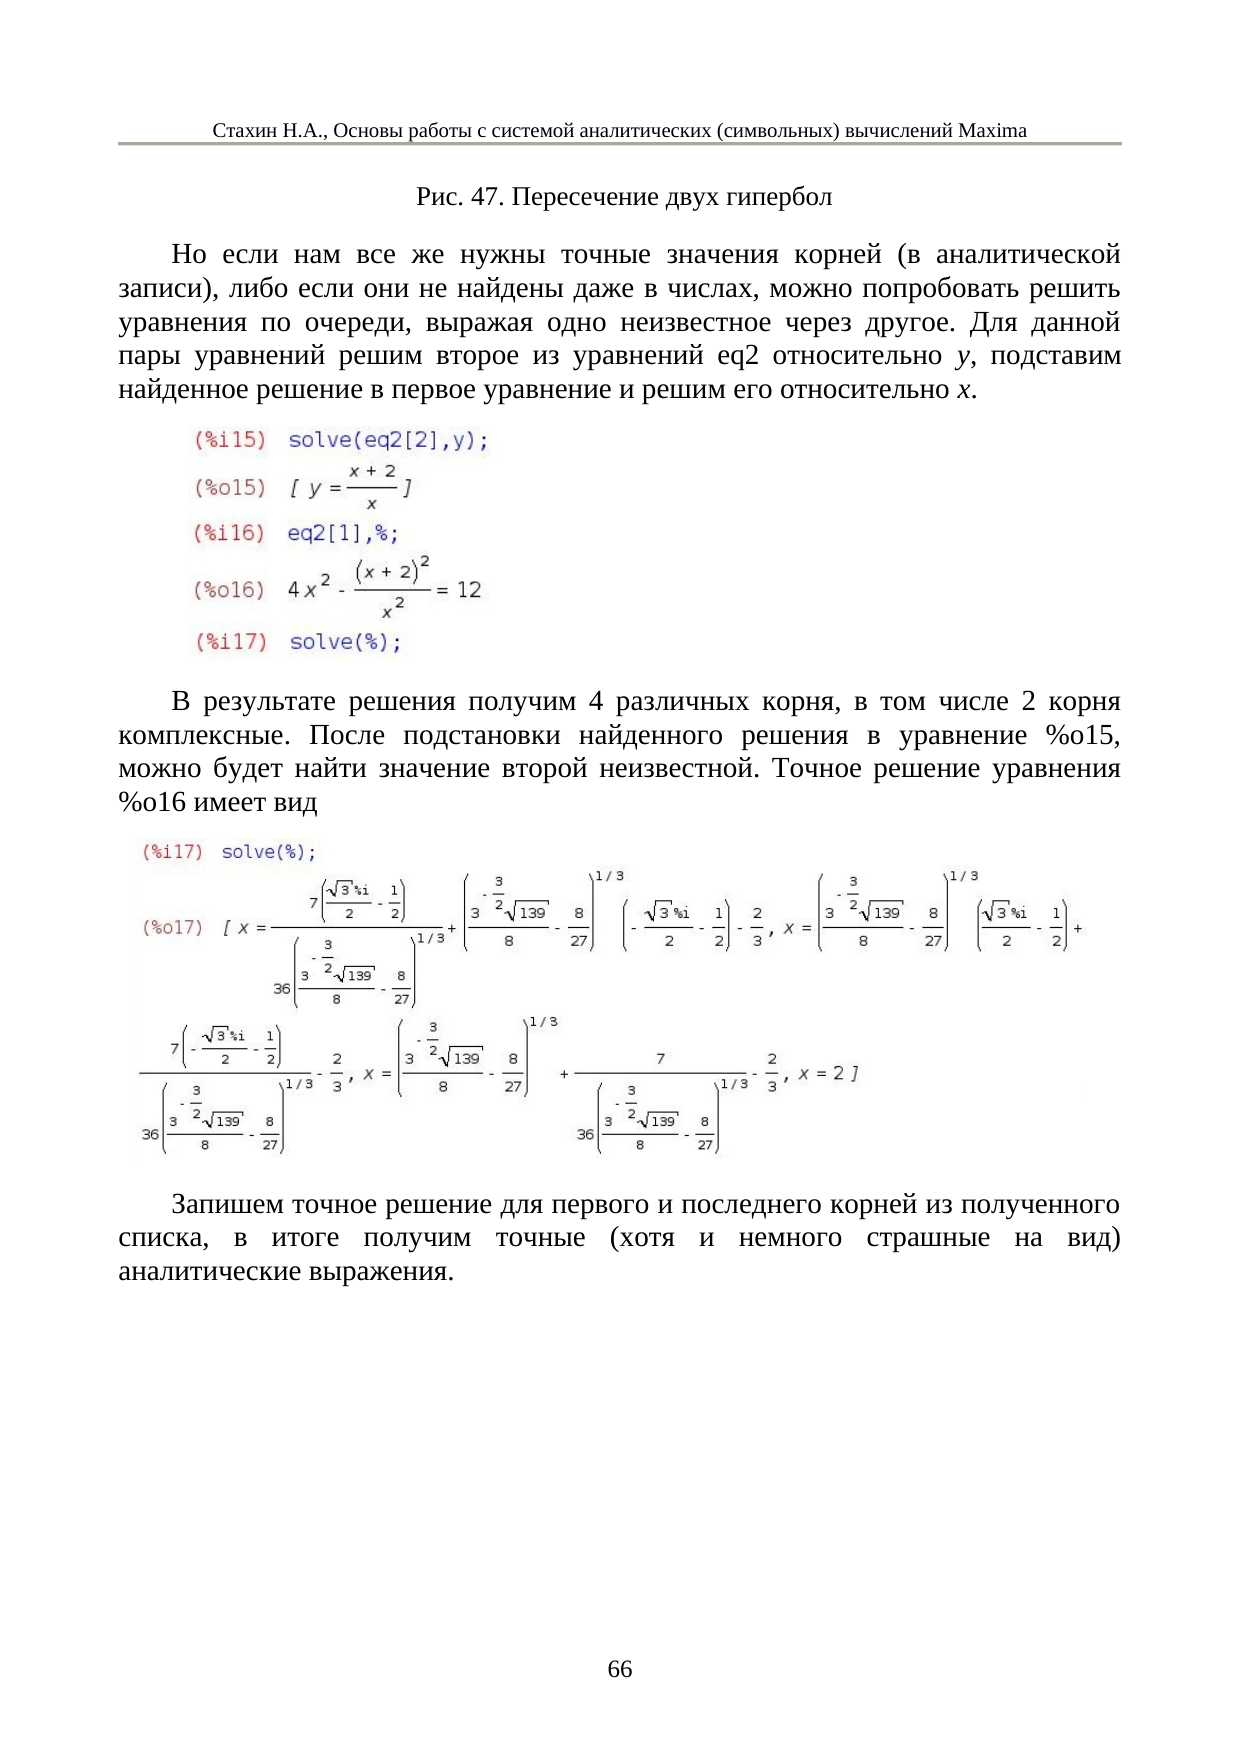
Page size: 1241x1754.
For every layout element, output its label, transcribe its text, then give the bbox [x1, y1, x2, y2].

text В результате решения получим 4 различных корня, в том числе 2 корня комплексные. После подстановки найденного решения в уравнение %о15, можно будет найти значение второй неизвестной. Точное решение уравнения %о16 имеет вид [118, 683, 1122, 817]
picture [187, 426, 503, 662]
picture [134, 838, 1088, 1165]
text Запишем точное решение для первого и последнего корней из полученного списка, в итоге получим точные (хотя и немного страшные на вид) аналитические выражения. [118, 1186, 1122, 1286]
table_cell Рис. 47. Пересечение двух гипербол [137, 181, 1112, 237]
text Но если нам все же нужны точные значения корней (в аналитической записи), либо если они не найдены даже в числах, можно попробовать решить уравнения по очереди, выражая одно неизвестное через другое. Для данной пары уравнений решим второе из уравнений eq2 относительно y, подставим найденное решение в первое уравнение и решим его относительно х. [118, 237, 1122, 404]
